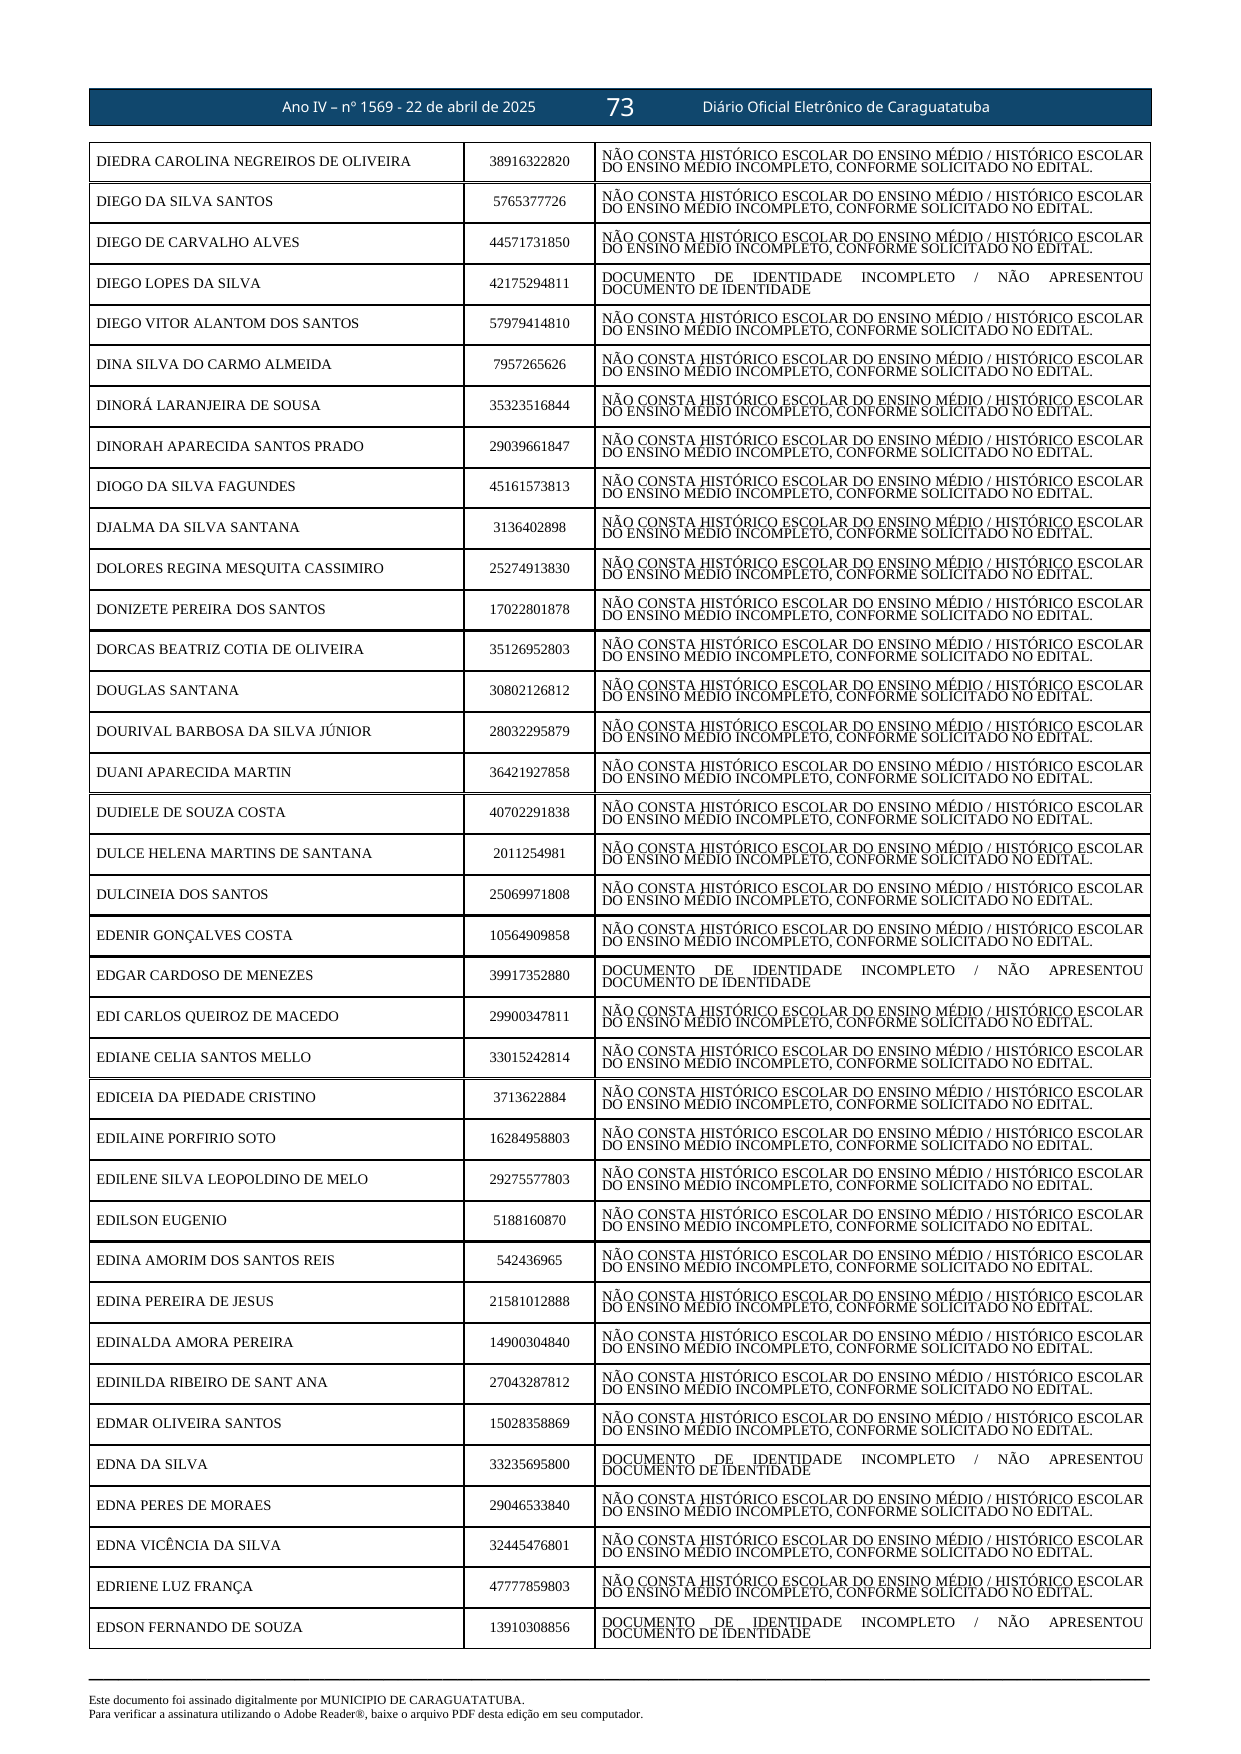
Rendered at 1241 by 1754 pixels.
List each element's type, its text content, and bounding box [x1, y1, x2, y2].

table_cell 47777859803 [465, 1568, 594, 1607]
table_cell EDENIR GONÇALVES COSTA [90, 917, 463, 955]
table_cell 38916322820 [465, 143, 594, 181]
table_cell 25274913830 [465, 550, 594, 589]
table_cell 13910308856 [465, 1609, 594, 1648]
table_cell EDNA VICÊNCIA DA SILVA [90, 1528, 463, 1566]
table_cell NÃO CONSTA HISTÓRICO ESCOLAR DO ENSINO MÉDIO / HISTÓRICO ESCOLAR DO ENSINO MÉDIO INCOMPLETO, CONFORME SOLICITADO NO EDITAL. [596, 998, 1150, 1037]
table_cell NÃO CONSTA HISTÓRICO ESCOLAR DO ENSINO MÉDIO / HISTÓRICO ESCOLAR DO ENSINO MÉDIO INCOMPLETO, CONFORME SOLICITADO NO EDITAL. [596, 1243, 1150, 1281]
table_cell EDILENE SILVA LEOPOLDINO DE MELO [90, 1161, 463, 1200]
table_cell EDILSON EUGENIO [90, 1202, 463, 1240]
table_cell DOCUMENTO DE IDENTIDADE INCOMPLETO / NÃO APRESENTOU DOCUMENTO DE IDENTIDADE [596, 265, 1150, 304]
table_cell NÃO CONSTA HISTÓRICO ESCOLAR DO ENSINO MÉDIO / HISTÓRICO ESCOLAR DO ENSINO MÉDIO INCOMPLETO, CONFORME SOLICITADO NO EDITAL. [596, 1568, 1150, 1607]
table_cell 29046533840 [465, 1487, 594, 1526]
table_cell NÃO CONSTA HISTÓRICO ESCOLAR DO ENSINO MÉDIO / HISTÓRICO ESCOLAR DO ENSINO MÉDIO INCOMPLETO, CONFORME SOLICITADO NO EDITAL. [596, 795, 1150, 833]
table_cell 32445476801 [465, 1528, 594, 1566]
table_cell NÃO CONSTA HISTÓRICO ESCOLAR DO ENSINO MÉDIO / HISTÓRICO ESCOLAR DO ENSINO MÉDIO INCOMPLETO, CONFORME SOLICITADO NO EDITAL. [596, 1283, 1150, 1322]
table_cell EDICEIA DA PIEDADE CRISTINO [90, 1080, 463, 1118]
table_cell NÃO CONSTA HISTÓRICO ESCOLAR DO ENSINO MÉDIO / HISTÓRICO ESCOLAR DO ENSINO MÉDIO INCOMPLETO, CONFORME SOLICITADO NO EDITAL. [596, 632, 1150, 670]
table_cell NÃO CONSTA HISTÓRICO ESCOLAR DO ENSINO MÉDIO / HISTÓRICO ESCOLAR DO ENSINO MÉDIO INCOMPLETO, CONFORME SOLICITADO NO EDITAL. [596, 1487, 1150, 1526]
table_cell NÃO CONSTA HISTÓRICO ESCOLAR DO ENSINO MÉDIO / HISTÓRICO ESCOLAR DO ENSINO MÉDIO INCOMPLETO, CONFORME SOLICITADO NO EDITAL. [596, 917, 1150, 955]
table_cell 2011254981 [465, 835, 594, 874]
table_cell DOCUMENTO DE IDENTIDADE INCOMPLETO / NÃO APRESENTOU DOCUMENTO DE IDENTIDADE [596, 1609, 1150, 1648]
table_cell NÃO CONSTA HISTÓRICO ESCOLAR DO ENSINO MÉDIO / HISTÓRICO ESCOLAR DO ENSINO MÉDIO INCOMPLETO, CONFORME SOLICITADO NO EDITAL. [596, 1365, 1150, 1403]
table_cell EDSON FERNANDO DE SOUZA [90, 1609, 463, 1648]
table_cell NÃO CONSTA HISTÓRICO ESCOLAR DO ENSINO MÉDIO / HISTÓRICO ESCOLAR DO ENSINO MÉDIO INCOMPLETO, CONFORME SOLICITADO NO EDITAL. [596, 1202, 1150, 1240]
table_cell DIEGO LOPES DA SILVA [90, 265, 463, 304]
table_cell NÃO CONSTA HISTÓRICO ESCOLAR DO ENSINO MÉDIO / HISTÓRICO ESCOLAR DO ENSINO MÉDIO INCOMPLETO, CONFORME SOLICITADO NO EDITAL. [596, 428, 1150, 467]
table_cell DOCUMENTO DE IDENTIDADE INCOMPLETO / NÃO APRESENTOU DOCUMENTO DE IDENTIDADE [596, 1446, 1150, 1485]
table_cell NÃO CONSTA HISTÓRICO ESCOLAR DO ENSINO MÉDIO / HISTÓRICO ESCOLAR DO ENSINO MÉDIO INCOMPLETO, CONFORME SOLICITADO NO EDITAL. [596, 224, 1150, 263]
table_cell 35323516844 [465, 387, 594, 426]
table_cell NÃO CONSTA HISTÓRICO ESCOLAR DO ENSINO MÉDIO / HISTÓRICO ESCOLAR DO ENSINO MÉDIO INCOMPLETO, CONFORME SOLICITADO NO EDITAL. [596, 876, 1150, 914]
table_cell NÃO CONSTA HISTÓRICO ESCOLAR DO ENSINO MÉDIO / HISTÓRICO ESCOLAR DO ENSINO MÉDIO INCOMPLETO, CONFORME SOLICITADO NO EDITAL. [596, 1120, 1150, 1159]
table_cell NÃO CONSTA HISTÓRICO ESCOLAR DO ENSINO MÉDIO / HISTÓRICO ESCOLAR DO ENSINO MÉDIO INCOMPLETO, CONFORME SOLICITADO NO EDITAL. [596, 672, 1150, 711]
table_cell NÃO CONSTA HISTÓRICO ESCOLAR DO ENSINO MÉDIO / HISTÓRICO ESCOLAR DO ENSINO MÉDIO INCOMPLETO, CONFORME SOLICITADO NO EDITAL. [596, 591, 1150, 629]
table_cell 5765377726 [465, 184, 594, 222]
table_cell NÃO CONSTA HISTÓRICO ESCOLAR DO ENSINO MÉDIO / HISTÓRICO ESCOLAR DO ENSINO MÉDIO INCOMPLETO, CONFORME SOLICITADO NO EDITAL. [596, 754, 1150, 792]
table_cell DOUGLAS SANTANA [90, 672, 463, 711]
table_cell EDILAINE PORFIRIO SOTO [90, 1120, 463, 1159]
table_cell DIEGO DE CARVALHO ALVES [90, 224, 463, 263]
table_cell NÃO CONSTA HISTÓRICO ESCOLAR DO ENSINO MÉDIO / HISTÓRICO ESCOLAR DO ENSINO MÉDIO INCOMPLETO, CONFORME SOLICITADO NO EDITAL. [596, 835, 1150, 874]
table_cell 27043287812 [465, 1365, 594, 1403]
table_cell NÃO CONSTA HISTÓRICO ESCOLAR DO ENSINO MÉDIO / HISTÓRICO ESCOLAR DO ENSINO MÉDIO INCOMPLETO, CONFORME SOLICITADO NO EDITAL. [596, 469, 1150, 507]
table_cell NÃO CONSTA HISTÓRICO ESCOLAR DO ENSINO MÉDIO / HISTÓRICO ESCOLAR DO ENSINO MÉDIO INCOMPLETO, CONFORME SOLICITADO NO EDITAL. [596, 184, 1150, 222]
table_cell DIEGO VITOR ALANTOM DOS SANTOS [90, 306, 463, 344]
table_cell 45161573813 [465, 469, 594, 507]
table_cell 29900347811 [465, 998, 594, 1037]
table_cell 36421927858 [465, 754, 594, 792]
table_cell 44571731850 [465, 224, 594, 263]
table_cell DINA SILVA DO CARMO ALMEIDA [90, 346, 463, 385]
table_cell EDGAR CARDOSO DE MENEZES [90, 958, 463, 996]
table_cell NÃO CONSTA HISTÓRICO ESCOLAR DO ENSINO MÉDIO / HISTÓRICO ESCOLAR DO ENSINO MÉDIO INCOMPLETO, CONFORME SOLICITADO NO EDITAL. [596, 1528, 1150, 1566]
table_cell 28032295879 [465, 713, 594, 752]
table_cell 7957265626 [465, 346, 594, 385]
table_cell NÃO CONSTA HISTÓRICO ESCOLAR DO ENSINO MÉDIO / HISTÓRICO ESCOLAR DO ENSINO MÉDIO INCOMPLETO, CONFORME SOLICITADO NO EDITAL. [596, 143, 1150, 181]
table_cell EDIANE CELIA SANTOS MELLO [90, 1039, 463, 1077]
table_cell DOCUMENTO DE IDENTIDADE INCOMPLETO / NÃO APRESENTOU DOCUMENTO DE IDENTIDADE [596, 958, 1150, 996]
table_cell DUANI APARECIDA MARTIN [90, 754, 463, 792]
table_cell NÃO CONSTA HISTÓRICO ESCOLAR DO ENSINO MÉDIO / HISTÓRICO ESCOLAR DO ENSINO MÉDIO INCOMPLETO, CONFORME SOLICITADO NO EDITAL. [596, 387, 1150, 426]
table_cell DOURIVAL BARBOSA DA SILVA JÚNIOR [90, 713, 463, 752]
table_cell DJALMA DA SILVA SANTANA [90, 509, 463, 548]
table_cell 10564909858 [465, 917, 594, 955]
table_cell DULCE HELENA MARTINS DE SANTANA [90, 835, 463, 874]
table_cell EDRIENE LUZ FRANÇA [90, 1568, 463, 1607]
table_cell NÃO CONSTA HISTÓRICO ESCOLAR DO ENSINO MÉDIO / HISTÓRICO ESCOLAR DO ENSINO MÉDIO INCOMPLETO, CONFORME SOLICITADO NO EDITAL. [596, 1080, 1150, 1118]
table_cell NÃO CONSTA HISTÓRICO ESCOLAR DO ENSINO MÉDIO / HISTÓRICO ESCOLAR DO ENSINO MÉDIO INCOMPLETO, CONFORME SOLICITADO NO EDITAL. [596, 1161, 1150, 1200]
table_cell 5188160870 [465, 1202, 594, 1240]
table_cell 25069971808 [465, 876, 594, 914]
table_cell EDINALDA AMORA PEREIRA [90, 1324, 463, 1363]
table_cell 3136402898 [465, 509, 594, 548]
table_cell 15028358869 [465, 1405, 594, 1444]
table_cell DIEDRA CAROLINA NEGREIROS DE OLIVEIRA [90, 143, 463, 181]
table_cell NÃO CONSTA HISTÓRICO ESCOLAR DO ENSINO MÉDIO / HISTÓRICO ESCOLAR DO ENSINO MÉDIO INCOMPLETO, CONFORME SOLICITADO NO EDITAL. [596, 550, 1150, 589]
table_cell NÃO CONSTA HISTÓRICO ESCOLAR DO ENSINO MÉDIO / HISTÓRICO ESCOLAR DO ENSINO MÉDIO INCOMPLETO, CONFORME SOLICITADO NO EDITAL. [596, 1039, 1150, 1077]
table_cell 33015242814 [465, 1039, 594, 1077]
table_cell EDMAR OLIVEIRA SANTOS [90, 1405, 463, 1444]
table_cell DONIZETE PEREIRA DOS SANTOS [90, 591, 463, 629]
table_cell DIOGO DA SILVA FAGUNDES [90, 469, 463, 507]
table_cell EDNA PERES DE MORAES [90, 1487, 463, 1526]
table_cell 29275577803 [465, 1161, 594, 1200]
table_cell NÃO CONSTA HISTÓRICO ESCOLAR DO ENSINO MÉDIO / HISTÓRICO ESCOLAR DO ENSINO MÉDIO INCOMPLETO, CONFORME SOLICITADO NO EDITAL. [596, 306, 1150, 344]
table_cell 42175294811 [465, 265, 594, 304]
table_cell 29039661847 [465, 428, 594, 467]
table_cell NÃO CONSTA HISTÓRICO ESCOLAR DO ENSINO MÉDIO / HISTÓRICO ESCOLAR DO ENSINO MÉDIO INCOMPLETO, CONFORME SOLICITADO NO EDITAL. [596, 346, 1150, 385]
table_cell DORCAS BEATRIZ COTIA DE OLIVEIRA [90, 632, 463, 670]
table_cell NÃO CONSTA HISTÓRICO ESCOLAR DO ENSINO MÉDIO / HISTÓRICO ESCOLAR DO ENSINO MÉDIO INCOMPLETO, CONFORME SOLICITADO NO EDITAL. [596, 713, 1150, 752]
table_cell 16284958803 [465, 1120, 594, 1159]
table_cell 40702291838 [465, 795, 594, 833]
table_cell DINORAH APARECIDA SANTOS PRADO [90, 428, 463, 467]
table_cell EDI CARLOS QUEIROZ DE MACEDO [90, 998, 463, 1037]
table_cell EDINILDA RIBEIRO DE SANT ANA [90, 1365, 463, 1403]
table_cell 17022801878 [465, 591, 594, 629]
table_cell DOLORES REGINA MESQUITA CASSIMIRO [90, 550, 463, 589]
table_cell NÃO CONSTA HISTÓRICO ESCOLAR DO ENSINO MÉDIO / HISTÓRICO ESCOLAR DO ENSINO MÉDIO INCOMPLETO, CONFORME SOLICITADO NO EDITAL. [596, 1324, 1150, 1363]
table_cell 35126952803 [465, 632, 594, 670]
table_cell DINORÁ LARANJEIRA DE SOUSA [90, 387, 463, 426]
table_cell NÃO CONSTA HISTÓRICO ESCOLAR DO ENSINO MÉDIO / HISTÓRICO ESCOLAR DO ENSINO MÉDIO INCOMPLETO, CONFORME SOLICITADO NO EDITAL. [596, 1405, 1150, 1444]
table_cell 3713622884 [465, 1080, 594, 1118]
table_cell 57979414810 [465, 306, 594, 344]
table_cell NÃO CONSTA HISTÓRICO ESCOLAR DO ENSINO MÉDIO / HISTÓRICO ESCOLAR DO ENSINO MÉDIO INCOMPLETO, CONFORME SOLICITADO NO EDITAL. [596, 509, 1150, 548]
table_cell EDINA PEREIRA DE JESUS [90, 1283, 463, 1322]
table_cell EDNA DA SILVA [90, 1446, 463, 1485]
table_cell 21581012888 [465, 1283, 594, 1322]
table_cell 33235695800 [465, 1446, 594, 1485]
table_cell DULCINEIA DOS SANTOS [90, 876, 463, 914]
table_cell 39917352880 [465, 958, 594, 996]
table_cell 14900304840 [465, 1324, 594, 1363]
table_cell DUDIELE DE SOUZA COSTA [90, 795, 463, 833]
table_cell DIEGO DA SILVA SANTOS [90, 184, 463, 222]
table_cell 30802126812 [465, 672, 594, 711]
table_cell 542436965 [465, 1243, 594, 1281]
table_cell EDINA AMORIM DOS SANTOS REIS [90, 1243, 463, 1281]
